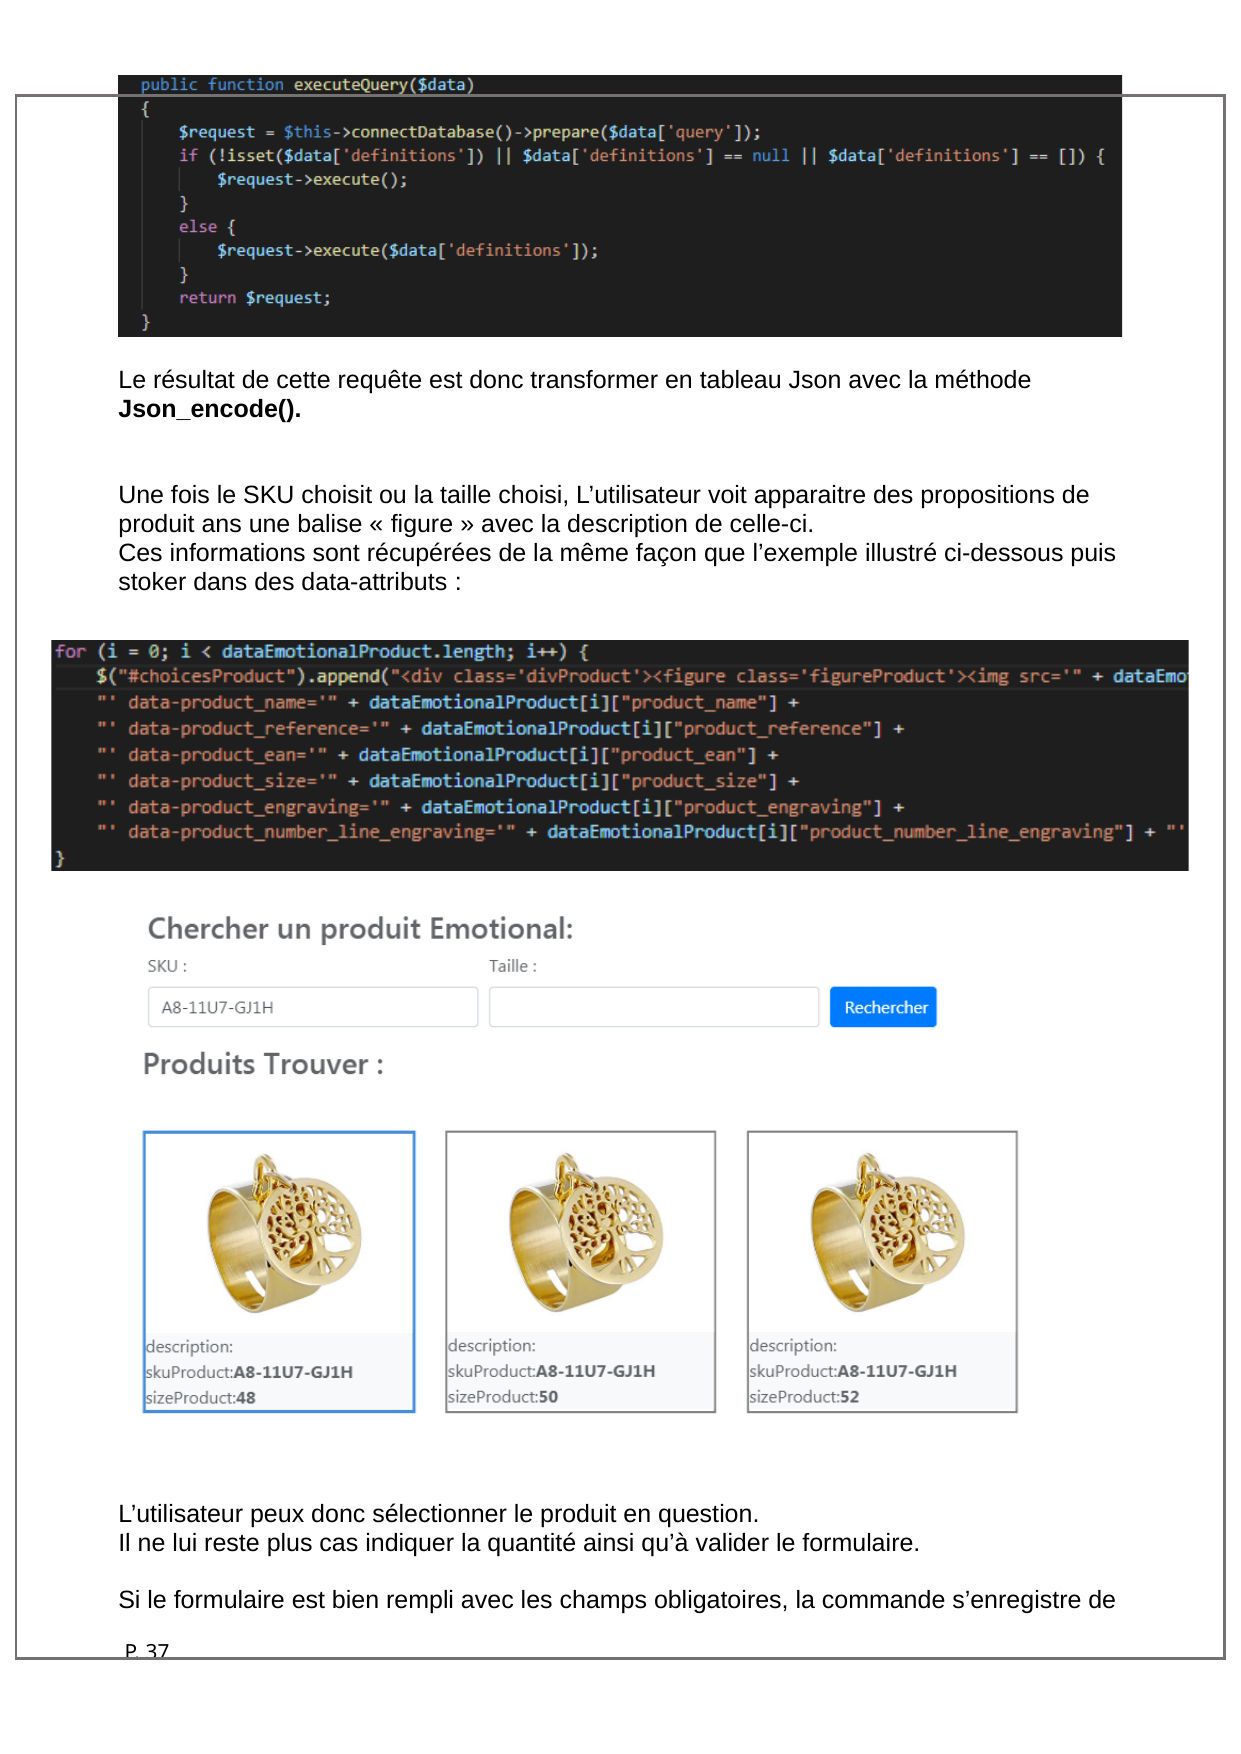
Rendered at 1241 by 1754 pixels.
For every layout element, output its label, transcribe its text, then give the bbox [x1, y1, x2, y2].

text Ces informations sont récupérées de la même façon que l’exemple illustré ci-dessous puis stoker dans des data-attributs : [118, 538, 1122, 595]
text Le résultat de cette requête est donc transformer en tableau Json avec la méthode Json_encode(). [118, 365, 1122, 423]
text L’utilisateur peux donc sélectionner le produit en question. [118, 1499, 1122, 1528]
text Il ne lui reste plus cas indiquer la quantité ainsi qu’à valider le formulaire. [118, 1528, 1122, 1557]
text Si le formulaire est bien rempli avec les champs obligatoires, la commande s’enregistre de [118, 1585, 1122, 1614]
text Une fois le SKU choisit ou la taille choisi, L’utilisateur voit apparaitre des propositions de produit ans une balise « figure » avec la description de celle-ci. [118, 480, 1122, 538]
